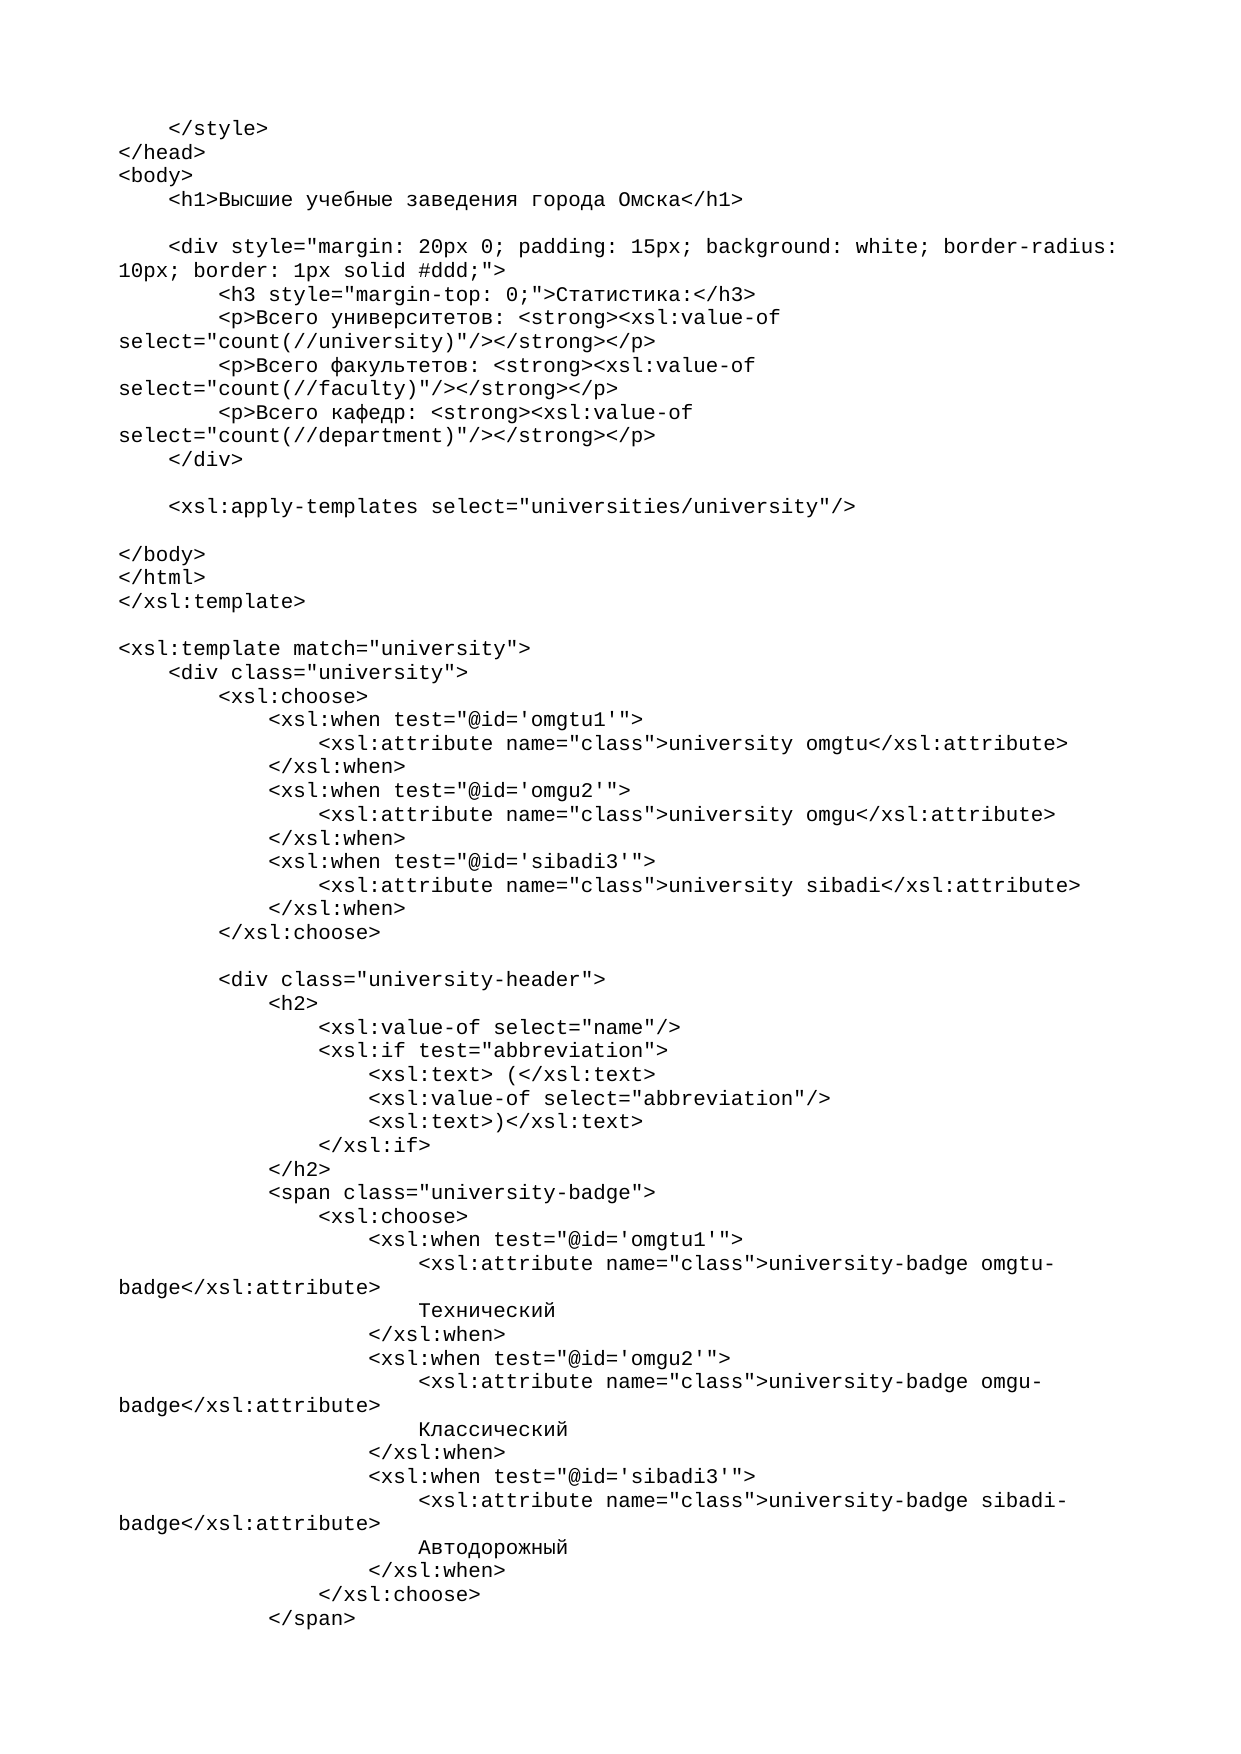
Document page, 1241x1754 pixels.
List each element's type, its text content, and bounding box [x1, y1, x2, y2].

text <p>Всего кафедр: <strong><xsl:value-of select="count(//department)"/></strong></p> [118, 402, 1122, 449]
text <xsl:choose> [118, 686, 1122, 709]
text <xsl:when test="@id='omgu2'"> [118, 1348, 1122, 1371]
text </xsl:when> [118, 1442, 1122, 1466]
text </span> [118, 1608, 1122, 1631]
text <xsl:when test="@id='omgtu1'"> [118, 709, 1122, 733]
text </body> [118, 544, 1122, 567]
text <xsl:template match="university"> [118, 638, 1122, 662]
text </style> [118, 118, 1122, 142]
text </xsl:when> [118, 1561, 1122, 1584]
text Классический [118, 1419, 1122, 1442]
text <xsl:when test="@id='sibadi3'"> [118, 851, 1122, 875]
text </html> [118, 567, 1122, 591]
text <h3 style="margin-top: 0;">Статистика:</h3> [118, 284, 1122, 307]
text <xsl:attribute name="class">university sibadi</xsl:attribute> [118, 875, 1122, 898]
text <xsl:text>)</xsl:text> [118, 1111, 1122, 1135]
text <xsl:when test="@id='omgtu1'"> [118, 1229, 1122, 1253]
text <xsl:value-of select="name"/> [118, 1017, 1122, 1040]
text <xsl:if test="abbreviation"> [118, 1040, 1122, 1064]
text </xsl:when> [118, 898, 1122, 922]
text <div class="university"> [118, 662, 1122, 686]
text <body> [118, 165, 1122, 189]
text <xsl:attribute name="class">university-badge omgu-badge</xsl:attribute> [118, 1371, 1122, 1419]
text </xsl:when> [118, 757, 1122, 780]
text <xsl:text> (</xsl:text> [118, 1064, 1122, 1088]
text <p>Всего факультетов: <strong><xsl:value-of select="count(//faculty)"/></strong></p> [118, 354, 1122, 402]
text </head> [118, 142, 1122, 165]
text </xsl:if> [118, 1135, 1122, 1158]
text <xsl:attribute name="class">university omgtu</xsl:attribute> [118, 733, 1122, 757]
text <xsl:attribute name="class">university-badge sibadi-badge</xsl:attribute> [118, 1489, 1122, 1537]
text </xsl:when> [118, 1324, 1122, 1348]
text <h2> [118, 993, 1122, 1017]
text <xsl:attribute name="class">university omgu</xsl:attribute> [118, 804, 1122, 827]
text </xsl:choose> [118, 1584, 1122, 1608]
text <xsl:attribute name="class">university-badge omgtu-badge</xsl:attribute> [118, 1253, 1122, 1300]
text Технический [118, 1300, 1122, 1324]
text <p>Всего университетов: <strong><xsl:value-of select="count(//university)"/></strong></p> [118, 307, 1122, 354]
text </xsl:choose> [118, 922, 1122, 946]
text <div class="university-header"> [118, 969, 1122, 993]
text <xsl:when test="@id='sibadi3'"> [118, 1466, 1122, 1489]
text </xsl:when> [118, 827, 1122, 851]
text </div> [118, 449, 1122, 473]
text </xsl:template> [118, 591, 1122, 615]
text </h2> [118, 1158, 1122, 1182]
text <xsl:when test="@id='omgu2'"> [118, 780, 1122, 804]
text <xsl:value-of select="abbreviation"/> [118, 1088, 1122, 1111]
text <xsl:choose> [118, 1206, 1122, 1229]
text <xsl:apply-templates select="universities/university"/> [118, 496, 1122, 520]
text <h1>Высшие учебные заведения города Омска</h1> [118, 189, 1122, 213]
text Автодорожный [118, 1537, 1122, 1561]
text <span class="university-badge"> [118, 1182, 1122, 1206]
text <div style="margin: 20px 0; padding: 15px; background: white; border-radius: 10px; border: 1px solid #ddd;"> [118, 236, 1122, 284]
